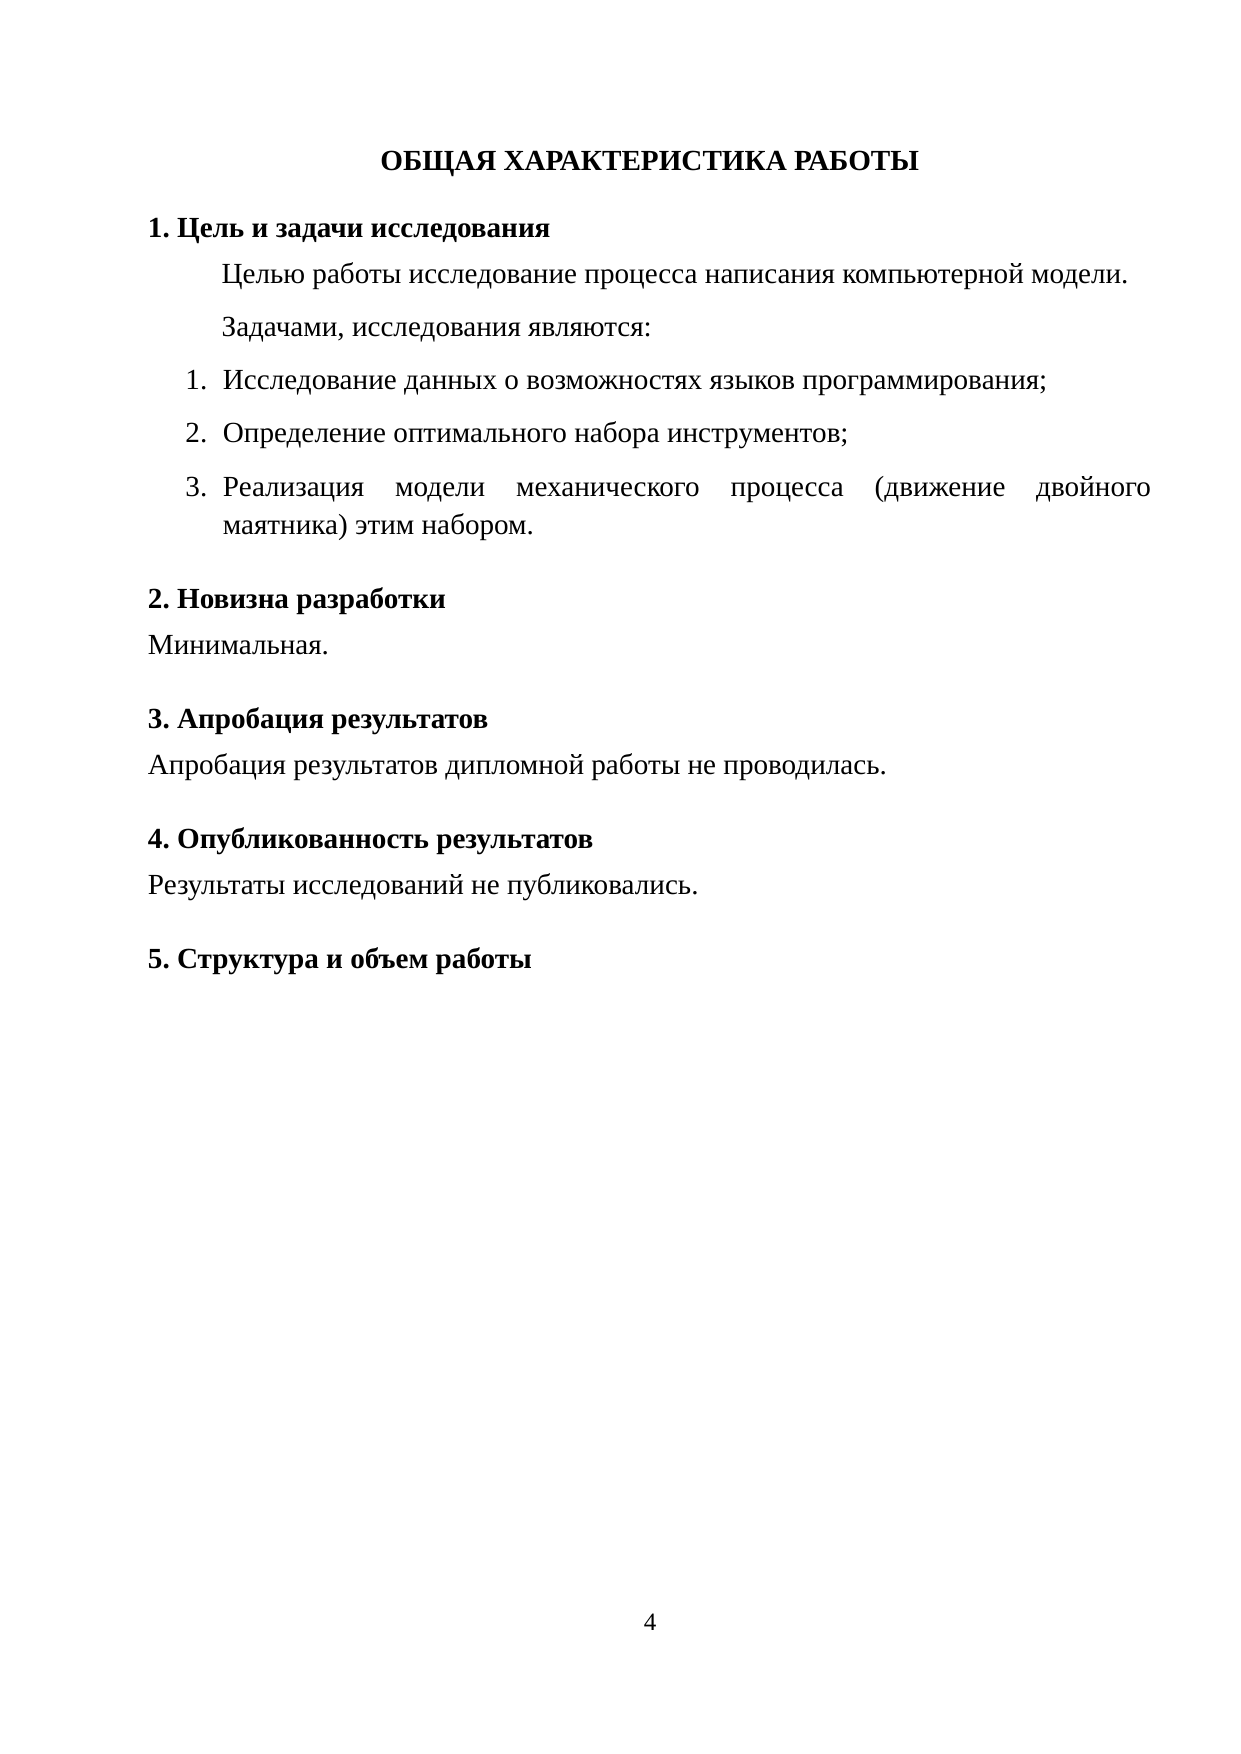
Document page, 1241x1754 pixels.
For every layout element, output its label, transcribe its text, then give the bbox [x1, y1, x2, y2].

text Минимальная. [148, 627, 1152, 661]
subtitle 3. Апробация результатов [148, 701, 1152, 735]
list Исследование данных о возможностях языков программирования; [185, 362, 1152, 396]
subtitle 2. Новизна разработки [148, 581, 1152, 615]
list Реализация модели механического процесса (движение двойного маятника) этим набором. [185, 469, 1152, 541]
text Результаты исследований не публиковались. [148, 867, 1152, 901]
list Определение оптимального набора инструментов; [185, 416, 1152, 449]
text Целью работы исследование процесса написания компьютерной модели. [148, 256, 1152, 290]
subtitle 4. Опубликованность результатов [148, 821, 1152, 855]
subtitle 5. Структура и объем работы [148, 941, 1152, 975]
subtitle 1. Цель и задачи исследования [148, 210, 1152, 244]
text Задачами, исследования являются: [148, 309, 1152, 343]
text Апробация результатов дипломной работы не проводилась. [148, 747, 1152, 781]
subtitle ОБЩАЯ ХАРАКТЕРИСТИКА РАБОТЫ [148, 143, 1152, 177]
